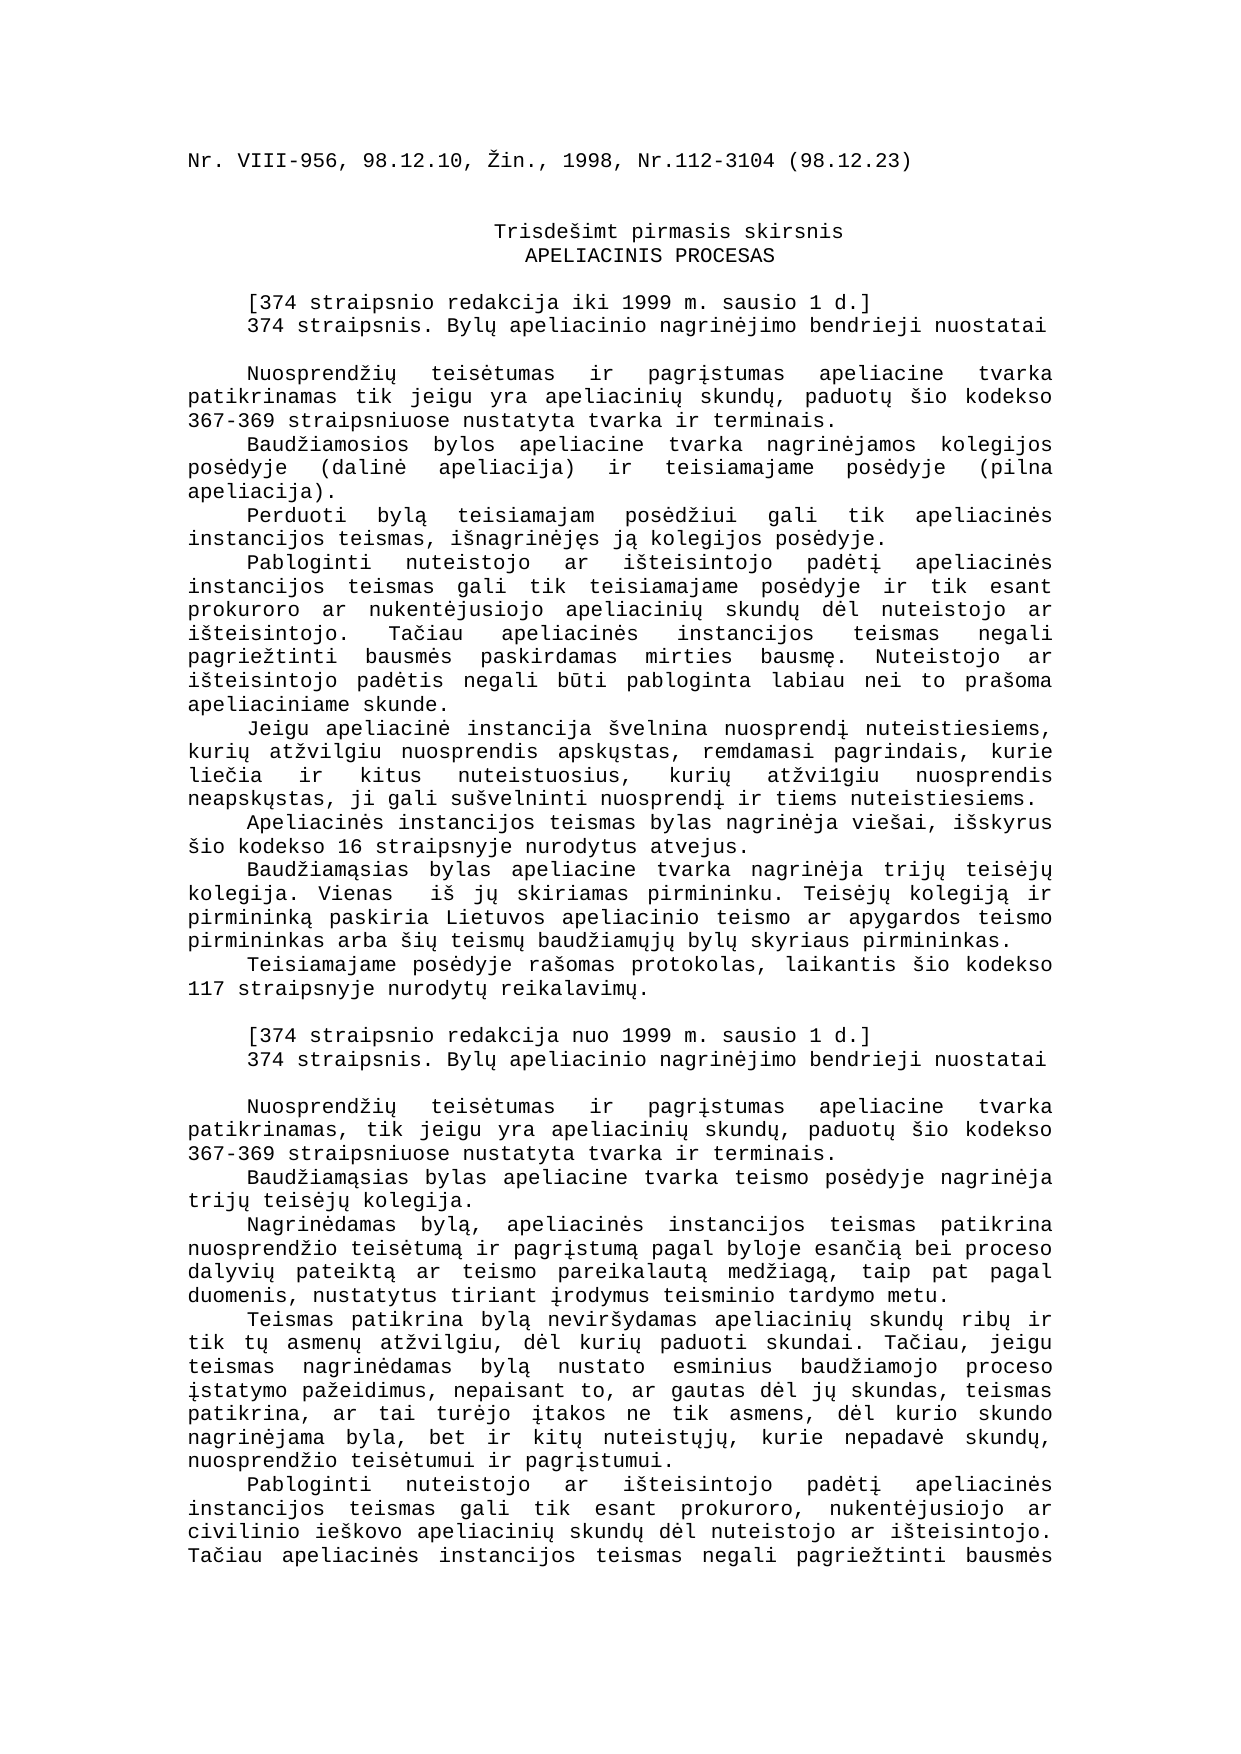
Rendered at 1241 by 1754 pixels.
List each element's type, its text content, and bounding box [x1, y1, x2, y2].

text Pabloginti nuteistojo ar išteisintojo padėtį apeliacinės instancijos teismas gali tik teisiamajame posėdyje ir tik esant prokuroro ar nukentėjusiojo apeliacinių skundų dėl nuteistojo ar išteisintojo. Tačiau apeliacinės instancijos teismas negali pagriežtinti bausmės paskirdamas mirties bausmę. Nuteistojo ar išteisintojo padėtis negali būti pabloginta labiau nei to prašoma apeliaciniame skunde. [187, 552, 1053, 717]
text Teisiamajame posėdyje rašomas protokolas, laikantis šio kodekso 117 straipsnyje nurodytų reikalavimų. [187, 954, 1053, 1001]
text Trisdešimt pirmasis skirsnis [187, 221, 1053, 244]
text Perduoti bylą teisiamajam posėdžiui gali tik apeliacinės instancijos teismas, išnagrinėjęs ją kolegijos posėdyje. [187, 505, 1053, 552]
text [374 straipsnio redakcija iki 1999 m. sausio 1 d.] [187, 292, 1053, 316]
text Baudžiamąsias bylas apeliacine tvarka nagrinėja trijų teisėjų kolegija. Vienas iš jų skiriamas pirmininku. Teisėjų kolegiją ir pirmininką paskiria Lietuvos apeliacinio teismo ar apygardos teismo pirmininkas arba šių teismų baudžiamųjų bylų skyriaus pirmininkas. [187, 859, 1053, 954]
text Pabloginti nuteistojo ar išteisintojo padėtį apeliacinės instancijos teismas gali tik esant prokuroro, nukentėjusiojo ar civilinio ieškovo apeliacinių skundų dėl nuteistojo ar išteisintojo. Tačiau apeliacinės instancijos teismas negali pagriežtinti bausmės [187, 1474, 1053, 1569]
text Nagrinėdamas bylą, apeliacinės instancijos teismas patikrina nuosprendžio teisėtumą ir pagrįstumą pagal byloje esančią bei proceso dalyvių pateiktą ar teismo pareikalautą medžiagą, taip pat pagal duomenis, nustatytus tiriant įrodymus teisminio tardymo metu. [187, 1214, 1053, 1309]
text [374 straipsnio redakcija nuo 1999 m. sausio 1 d.] [187, 1025, 1053, 1048]
text 374 straipsnis. Bylų apeliacinio nagrinėjimo bendrieji nuostatai [187, 1048, 1053, 1072]
text Jeigu apeliacinė instancija švelnina nuosprendį nuteistiesiems, kurių atžvilgiu nuosprendis apskųstas, remdamasi pagrindais, kurie liečia ir kitus nuteistuosius, kurių atžvi1giu nuosprendis neapskųstas, ji gali sušvelninti nuosprendį ir tiems nuteistiesiems. [187, 717, 1053, 812]
text Teismas patikrina bylą neviršydamas apeliacinių skundų ribų ir tik tų asmenų atžvilgiu, dėl kurių paduoti skundai. Tačiau, jeigu teismas nagrinėdamas bylą nustato esminius baudžiamojo proceso įstatymo pažeidimus, nepaisant to, ar gautas dėl jų skundas, teismas patikrina, ar tai turėjo įtakos ne tik asmens, dėl kurio skundo nagrinėjama byla, bet ir kitų nuteistųjų, kurie nepadavė skundų, nuosprendžio teisėtumui ir pagrįstumui. [187, 1309, 1053, 1474]
text Baudžiamosios bylos apeliacine tvarka nagrinėjamos kolegijos posėdyje (dalinė apeliacija) ir teisiamajame posėdyje (pilna apeliacija). [187, 434, 1053, 505]
text Baudžiamąsias bylas apeliacine tvarka teismo posėdyje nagrinėja trijų teisėjų kolegija. [187, 1167, 1053, 1214]
text Apeliacinės instancijos teismas bylas nagrinėja viešai, išskyrus šio kodekso 16 straipsnyje nurodytus atvejus. [187, 812, 1053, 859]
text Nuosprendžių teisėtumas ir pagrįstumas apeliacine tvarka patikrinamas, tik jeigu yra apeliacinių skundų, paduotų šio kodekso 367-369 straipsniuose nustatyta tvarka ir terminais. [187, 1096, 1053, 1167]
text APELIACINIS PROCESAS [187, 244, 1053, 268]
text 374 straipsnis. Bylų apeliacinio nagrinėjimo bendrieji nuostatai [187, 316, 1053, 339]
text Nuosprendžių teisėtumas ir pagrįstumas apeliacine tvarka patikrinamas tik jeigu yra apeliacinių skundų, paduotų šio kodekso 367-369 straipsniuose nustatyta tvarka ir terminais. [187, 363, 1053, 434]
text Nr. VIII-956, 98.12.10, Žin., 1998, Nr.112-3104 (98.12.23) [187, 150, 1053, 174]
